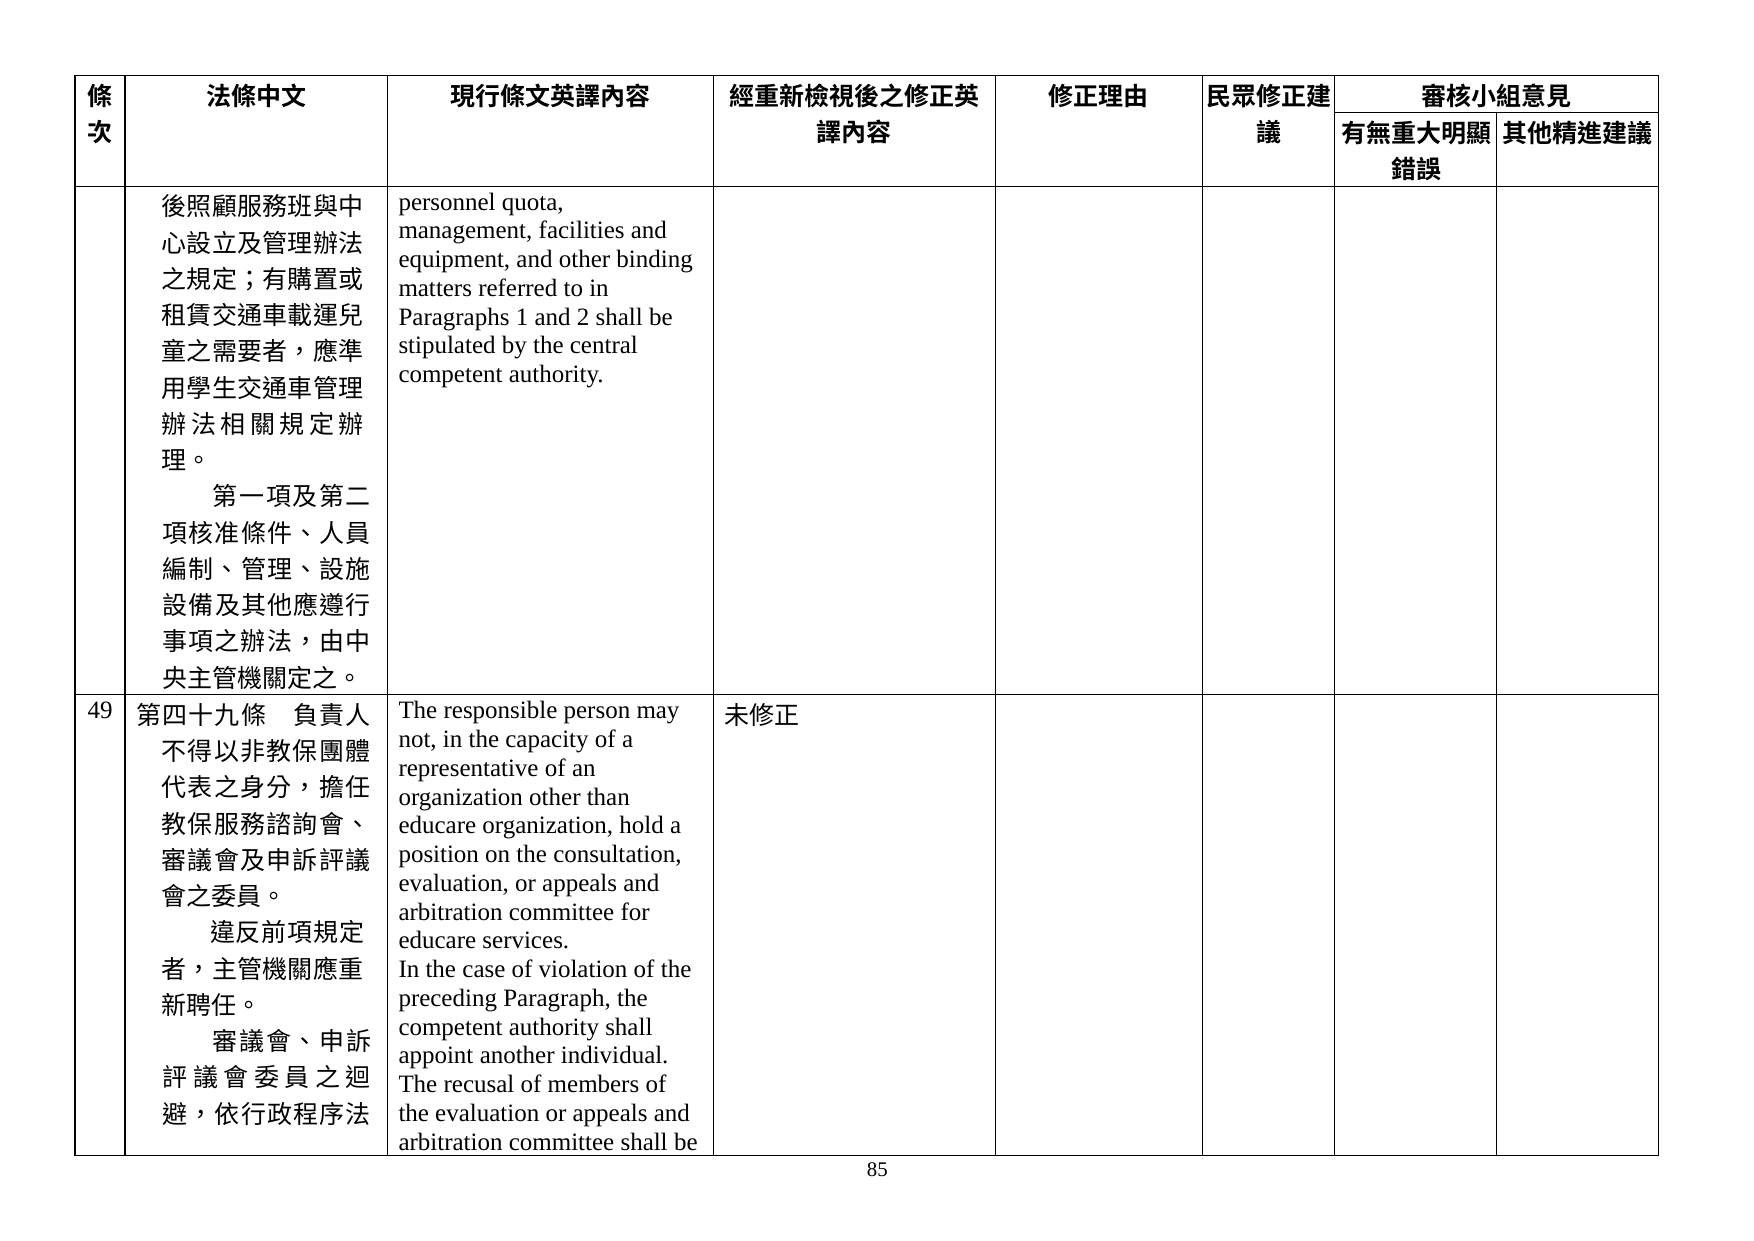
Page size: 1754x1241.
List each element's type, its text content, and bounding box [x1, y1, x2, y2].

table_cell [76, 187, 124, 694]
table_cell [1335, 187, 1496, 694]
table_cell personnel quota, management, facilities and equipment, and other binding matters referred to in Paragraphs 1 and 2 shall be stipulated by the central competent authority. [388, 187, 713, 694]
table_header 審核小組意見 [1335, 76, 1658, 112]
table_header 條次 [76, 76, 124, 186]
table_cell [1497, 695, 1658, 1155]
table_header 現行條文英譯內容 [388, 76, 713, 186]
table_cell [1203, 695, 1334, 1155]
table_header 修正理由 [996, 76, 1202, 186]
table_header 法條中文 [126, 76, 387, 186]
table_cell [1203, 187, 1334, 694]
table_cell 49 [76, 695, 124, 1155]
table_cell 未修正 [714, 695, 995, 1155]
table_cell [1335, 695, 1496, 1155]
table_cell [714, 187, 995, 694]
table_cell 後照顧服務班與中心設立及管理辦法之規定；有購置或租賃交通車載運兒童之需要者，應準用學生交通車管理辦法相關規定辦理。 第一項及第二項核准條件、人員編制、管理、設施設備及其他應遵行事項之辦法，由中央主管機關定之。 [126, 187, 387, 694]
table_cell The responsible person may not, in the capacity of a representative of an organization other than educare organization, hold a position on the consultation, evaluation, or appeals and arbitration committee for educare services. In the case of violation of the preceding Paragraph, the competent authority shall appoint another individual. The recusal of members of the evaluation or appeals and arbitration committee shall be [388, 695, 713, 1155]
table_cell 其他精進建議 [1497, 113, 1658, 186]
table_cell 第四十九條 負責人不得以非教保團體代表之身分，擔任教保服務諮詢會、審議會及申訴評議會之委員。 違反前項規定者，主管機關應重新聘任。 審議會、申訴評議會委員之迴避，依行政程序法 [126, 695, 387, 1155]
table_cell [1497, 187, 1658, 694]
table_cell [996, 187, 1202, 694]
table_header 民眾修正建議 [1203, 76, 1334, 186]
table_cell [996, 695, 1202, 1155]
table_header 經重新檢視後之修正英譯內容 [714, 76, 995, 186]
table_cell 有無重大明顯錯誤 [1335, 113, 1496, 186]
